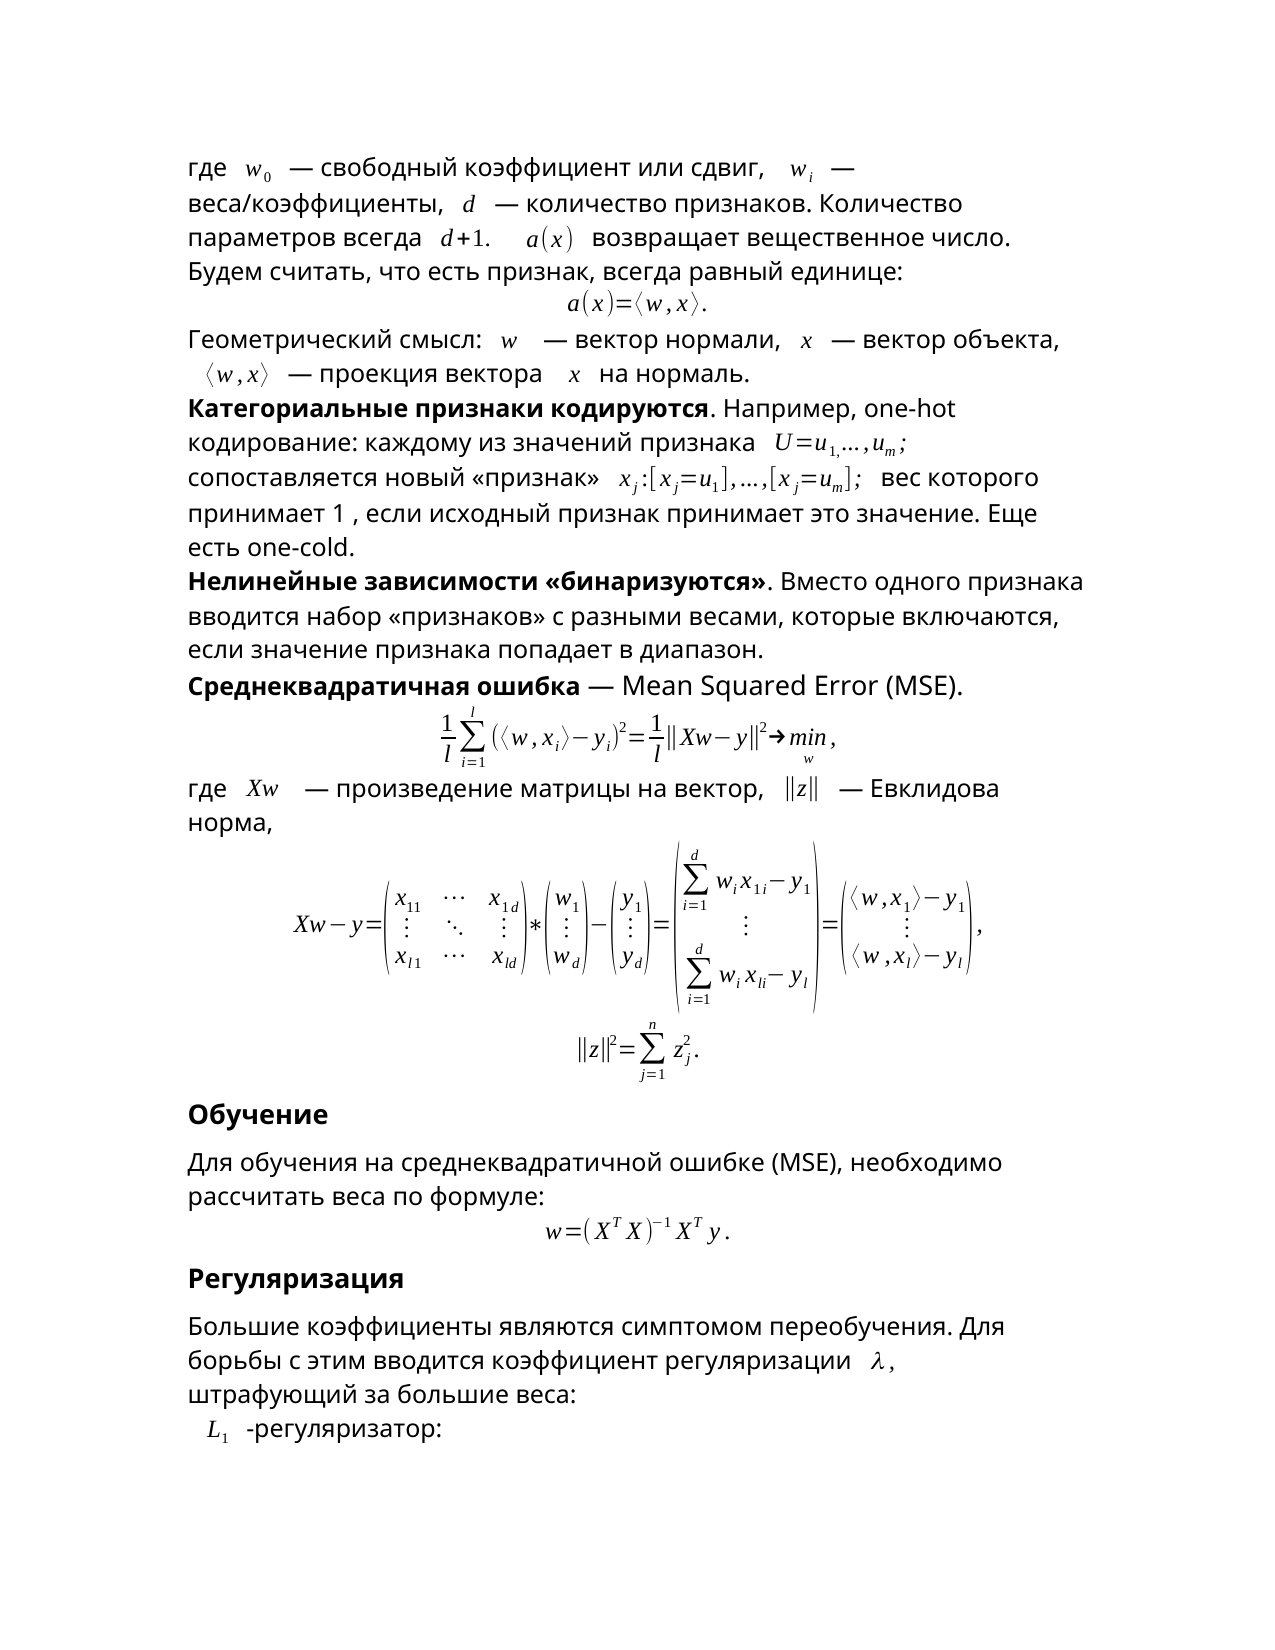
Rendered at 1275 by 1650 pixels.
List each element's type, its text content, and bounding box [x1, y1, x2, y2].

text Для обучения на среднеквадратичной ошибке (MSE), необходимо рассчитать веса по формуле: [187, 1145, 1087, 1213]
text -регуляризатор: [187, 1411, 1087, 1447]
text где — произведение матрицы на вектор,— Евклидова норма, [187, 770, 1087, 838]
text Среднеквадратичная ошибка — Mean Squared Error (MSE). [187, 666, 1087, 703]
text Нелинейные зависимости «бинаризуются». Вместо одного признака вводится набор «признаков» с разными весами, которые включаются, если значение признака попадает в диапазон. [187, 564, 1087, 666]
subtitle Обучение [187, 1095, 1087, 1132]
subtitle Регуляризация [187, 1259, 1087, 1296]
text Геометрический смысл: — вектор нормали,— вектор объекта,— проекция вектора на нормаль. [187, 322, 1087, 390]
text где— свободный коэффициент или сдвиг, — веса/коэффициенты,— количество признаков. Количество параметров всегдавозвращает вещественное число. [187, 150, 1087, 254]
text Категориальные признаки кодируются. Например, one-hot кодирование: каждому из значений признака сопоставляется новый «признак»вес которого принимает 1 , если исходный признак принимает это значение. Еще есть one-cold. [187, 390, 1087, 564]
text Будем считать, что есть признак, всегда равный единице: [187, 254, 1087, 288]
text Большие коэффициенты являются симптомом переобучения. Для борьбы с этим вводится коэффициент регуляризации штрафующий за большие веса: [187, 1309, 1087, 1411]
